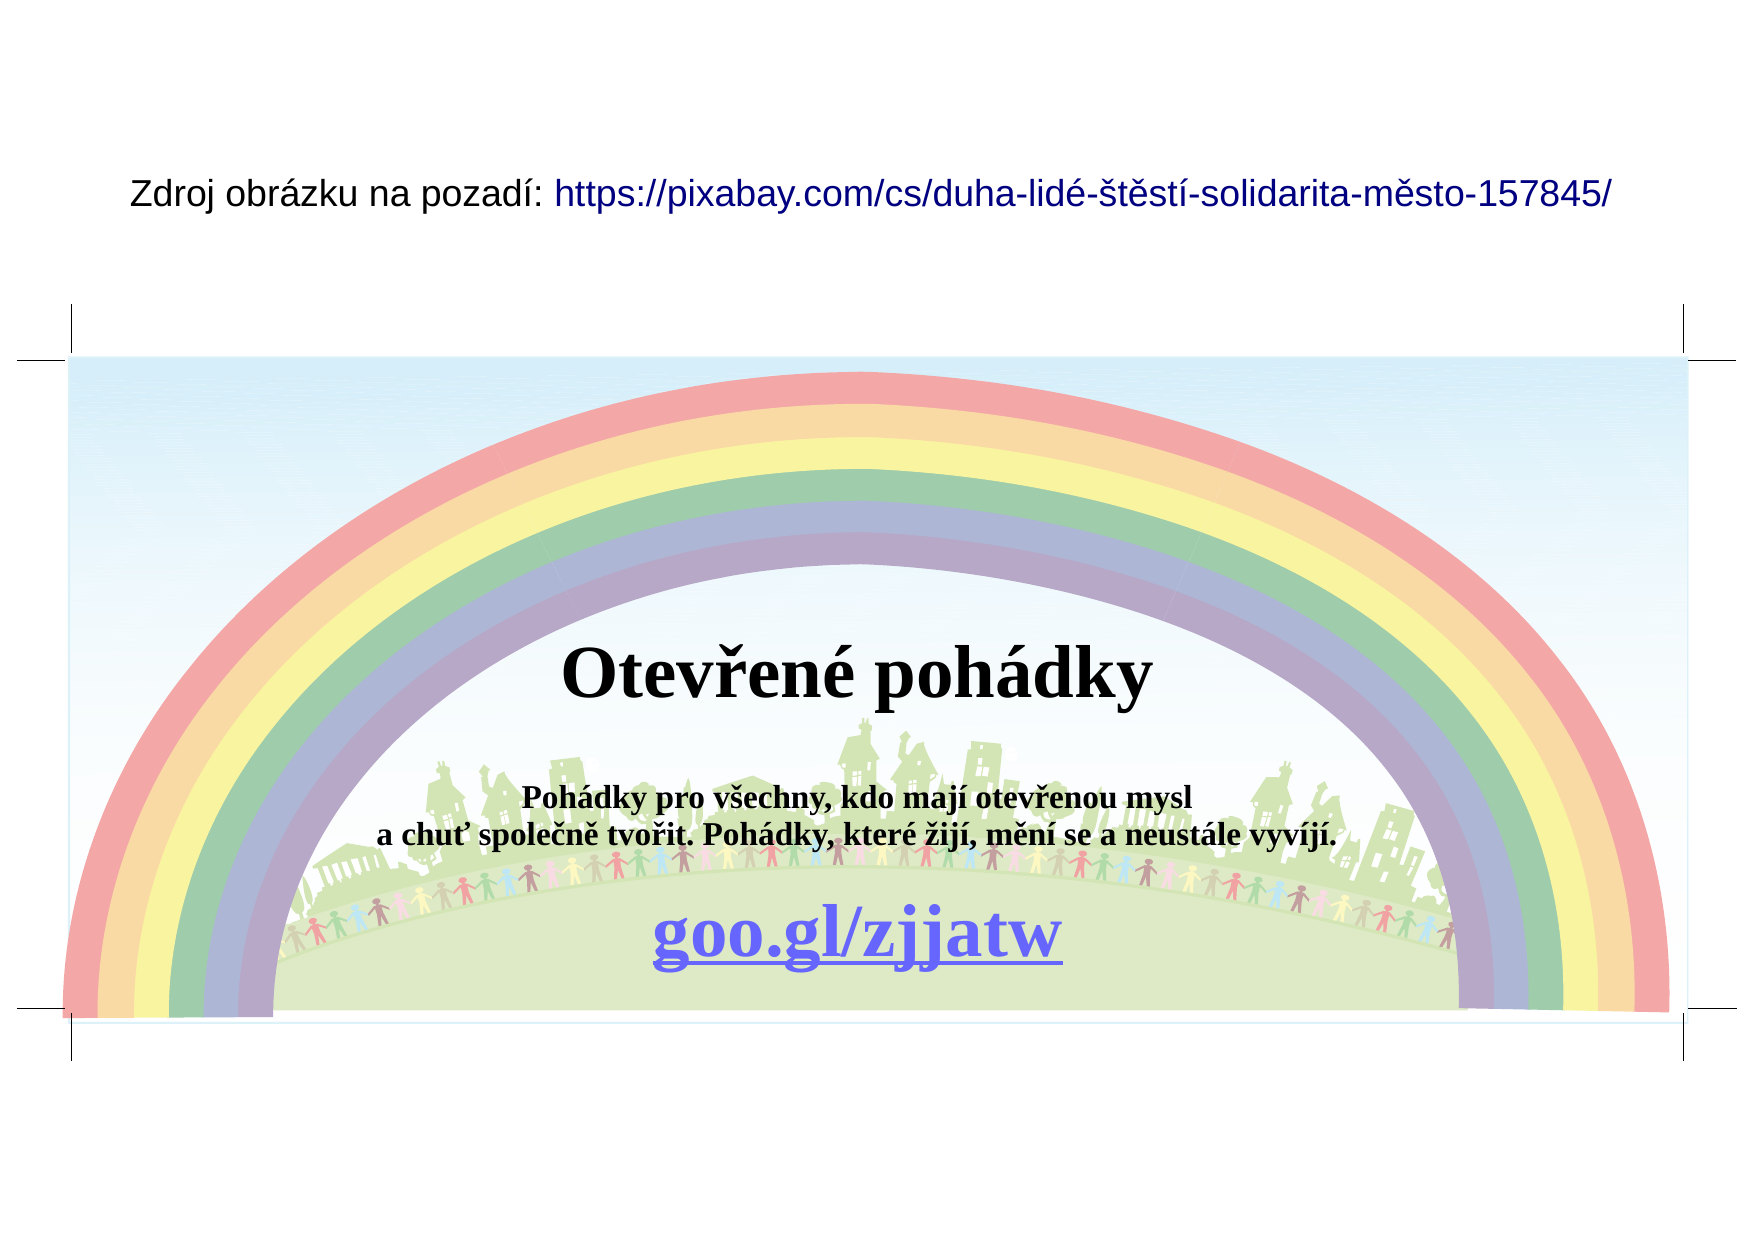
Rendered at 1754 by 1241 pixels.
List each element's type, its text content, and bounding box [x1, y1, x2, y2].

text_box Zdroj obrázku na pozadí: https://pixabay.com/cs/duha-lidé-štěstí-solidarita-město-157845/ [115, 165, 1626, 223]
text_box Otevřené pohádky Pohádky pro všechny, kdo mají otevřenou mysl a chuť společně tvořit. Pohádky, které žijí, mění se a neustále vyvíjí. goo.gl/zjjatw [361, 623, 1353, 1045]
picture [53, 339, 1689, 1025]
